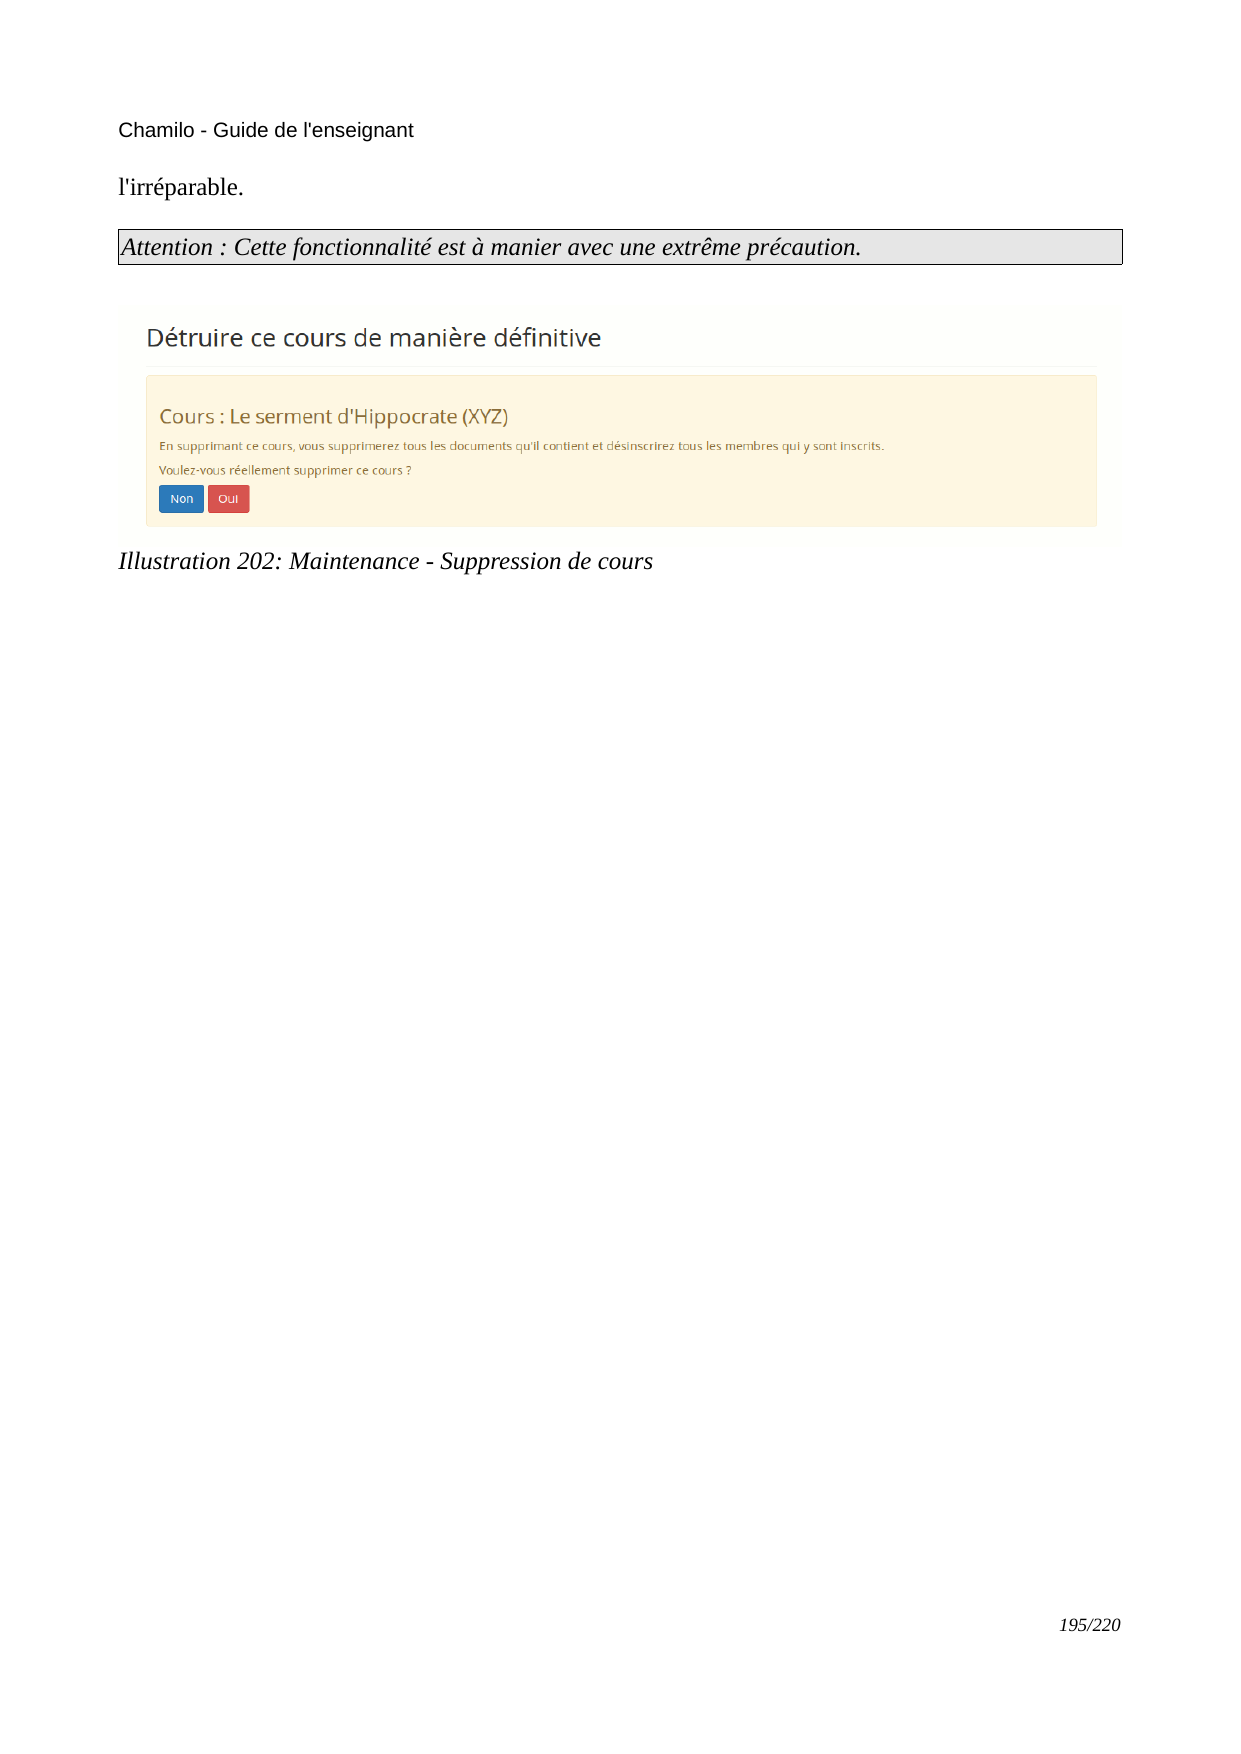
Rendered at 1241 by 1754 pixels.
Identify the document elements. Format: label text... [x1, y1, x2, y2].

text Attention : Cette fonctionnalité est à manier avec une extrême précaution. [119, 230, 1122, 264]
text l'irréparable. [118, 172, 1122, 200]
picture [118, 305, 1122, 547]
text Illustration 202: Maintenance - Suppression de cours [118, 547, 1122, 575]
